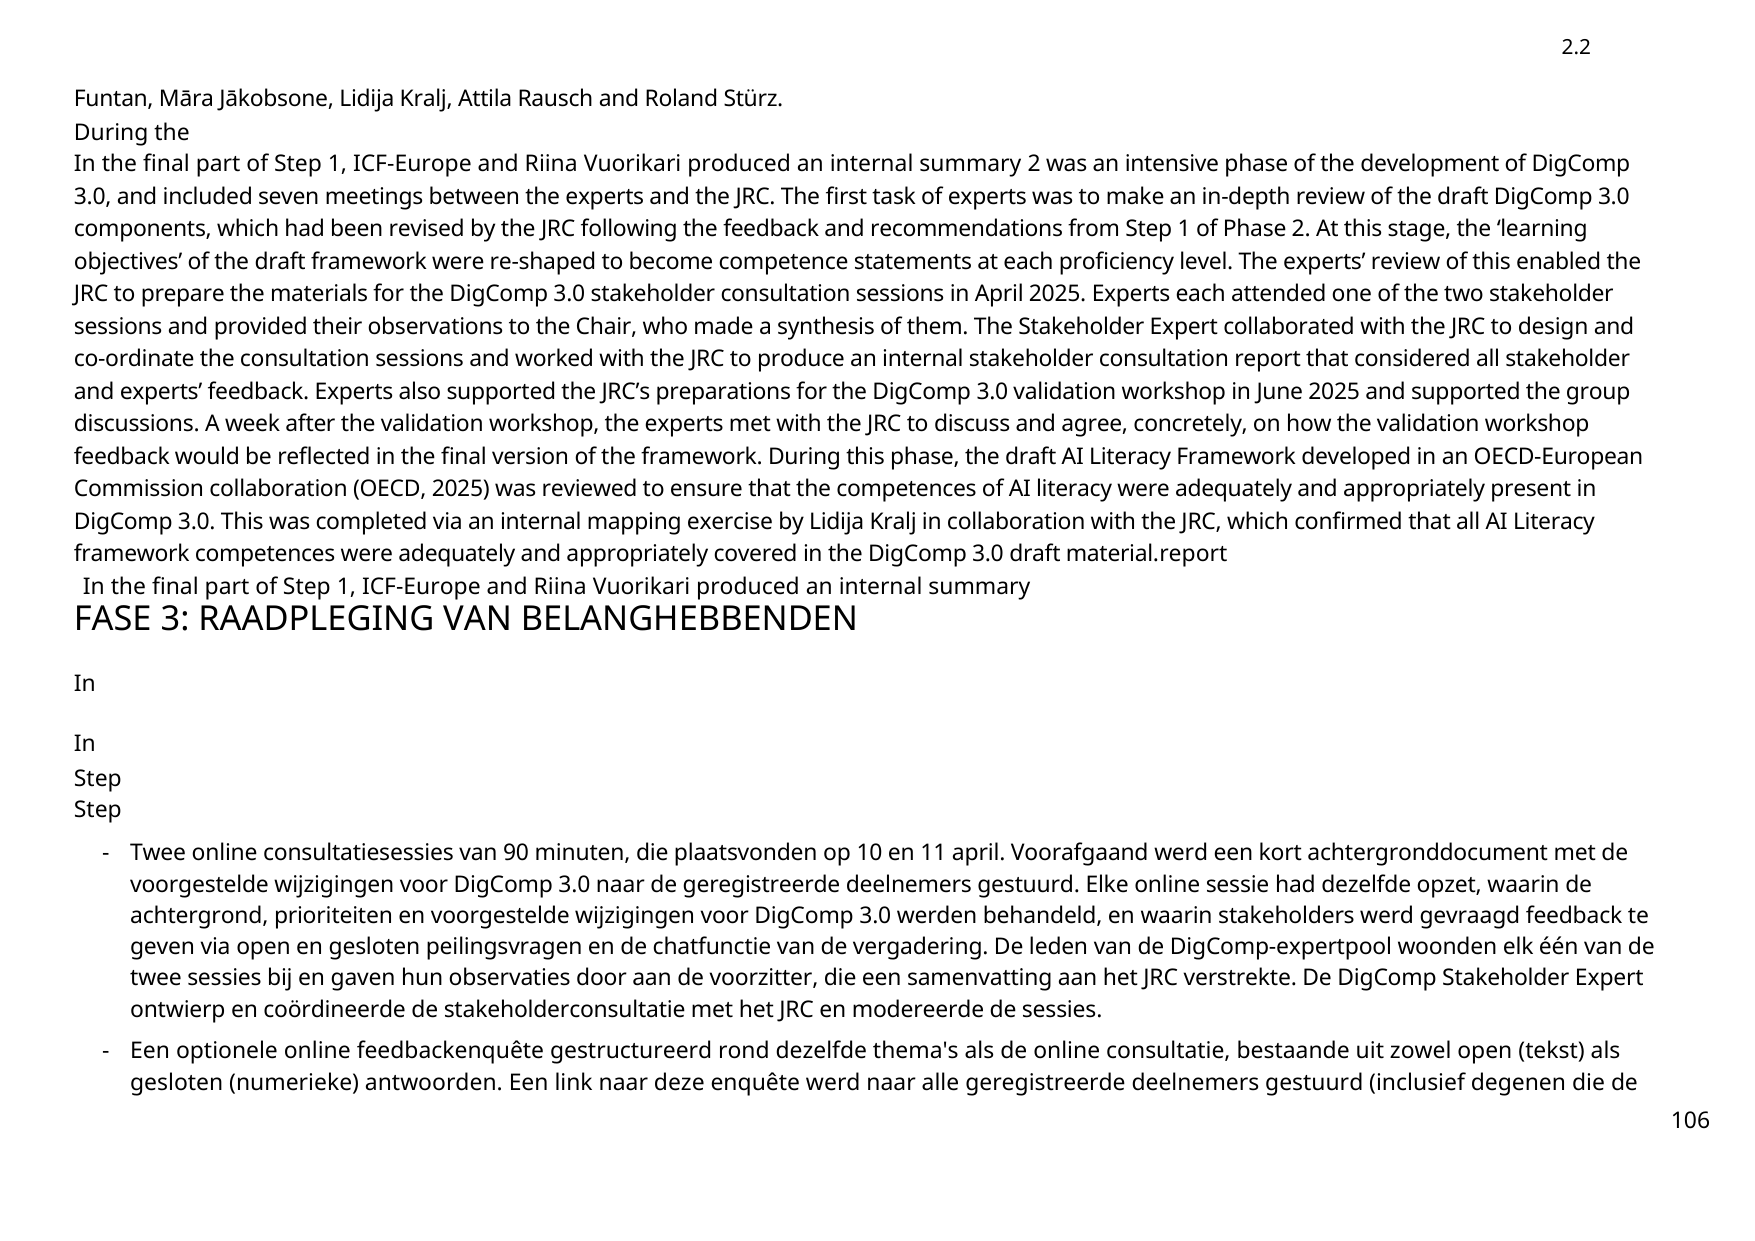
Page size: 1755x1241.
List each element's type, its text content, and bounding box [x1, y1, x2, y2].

text Step [74, 762, 1710, 793]
text Step [74, 793, 1693, 824]
text In [74, 667, 1693, 698]
subtitle FASE 3: RAADPLEGING VAN BELANGHEBBENDEN [74, 602, 1710, 637]
text In the final part of Step 1, ICF-Europe and Riina Vuorikari produced an internal summary 2 was an intensive phase of the development of DigComp 3.0, and included seven meetings between the experts and the JRC. The first task of experts was to make an in-depth review of the draft DigComp 3.0 components, which had been revised by the JRC following the feedback and recommendations from Step 1 of Phase 2. At this stage, the ‘learning objectives’ of the draft framework were re-shaped to become competence statements at each proficiency level. The experts’ review of this enabled the JRC to prepare the materials for the DigComp 3.0 stakeholder consultation sessions in April 2025. Experts each attended one of the two stakeholder sessions and provided their observations to the Chair, who made a synthesis of them. The Stakeholder Expert collaborated with the JRC to design and co-ordinate the consultation sessions and worked with the JRC to produce an internal stakeholder consultation report that considered all stakeholder and experts’ feedback. Experts also supported the JRC’s preparations for the DigComp 3.0 validation workshop in June 2025 and supported the group discussions. A week after the validation workshop, the experts met with the JRC to discuss and agree, concretely, on how the validation workshop feedback would be reflected in the final version of the framework. During this phase, the draft AI Literacy Framework developed in an OECD-European Commission collaboration (OECD, 2025) was reviewed to ensure that the competences of AI literacy were adequately and appropriately present in DigComp 3.0. This was completed via an internal mapping exercise by Lidija Kralj in collaboration with the JRC, which confirmed that all AI Literacy framework competences were adequately and appropriately covered in the DigComp 3.0 draft material.report [74, 147, 1664, 569]
text In the final part of Step 1, ICF-Europe and Riina Vuorikari produced an internal summary [83, 570, 1710, 601]
text During the [74, 116, 1710, 147]
list Twee online consultatiesessies van 90 minuten, die plaatsvonden op 10 en 11 april. Voorafgaand werd een kort achtergronddocument met de voorgestelde wijzigingen voor DigComp 3.0 naar de geregistreerde deelnemers gestuurd. Elke online sessie had dezelfde opzet, waarin de achtergrond, prioriteiten en voorgestelde wijzigingen voor DigComp 3.0 werden behandeld, en waarin stakeholders werd gevraagd feedback te geven via open en gesloten peilingsvragen en de chatfunctie van de vergadering. De leden van de DigComp-expertpool woonden elk één van de twee sessies bij en gaven hun observaties door aan de voorzitter, die een samenvatting aan het JRC verstrekte. De DigComp Stakeholder Expert ontwierp en coördineerde de stakeholderconsultatie met het JRC en modereerde de sessies. [102, 836, 1663, 1024]
text In [74, 726, 1710, 758]
list Een optionele online feedbackenquête gestructureerd rond dezelfde thema's als de online consultatie, bestaande uit zowel open (tekst) als gesloten (numerieke) antwoorden. Een link naar deze enquête werd naar alle geregistreerde deelnemers gestuurd (inclusief degenen die de [102, 1034, 1663, 1097]
text Funtan, Māra Jākobsone, Lidija Kralj, Attila Rausch and Roland Stürz. [74, 82, 1649, 113]
